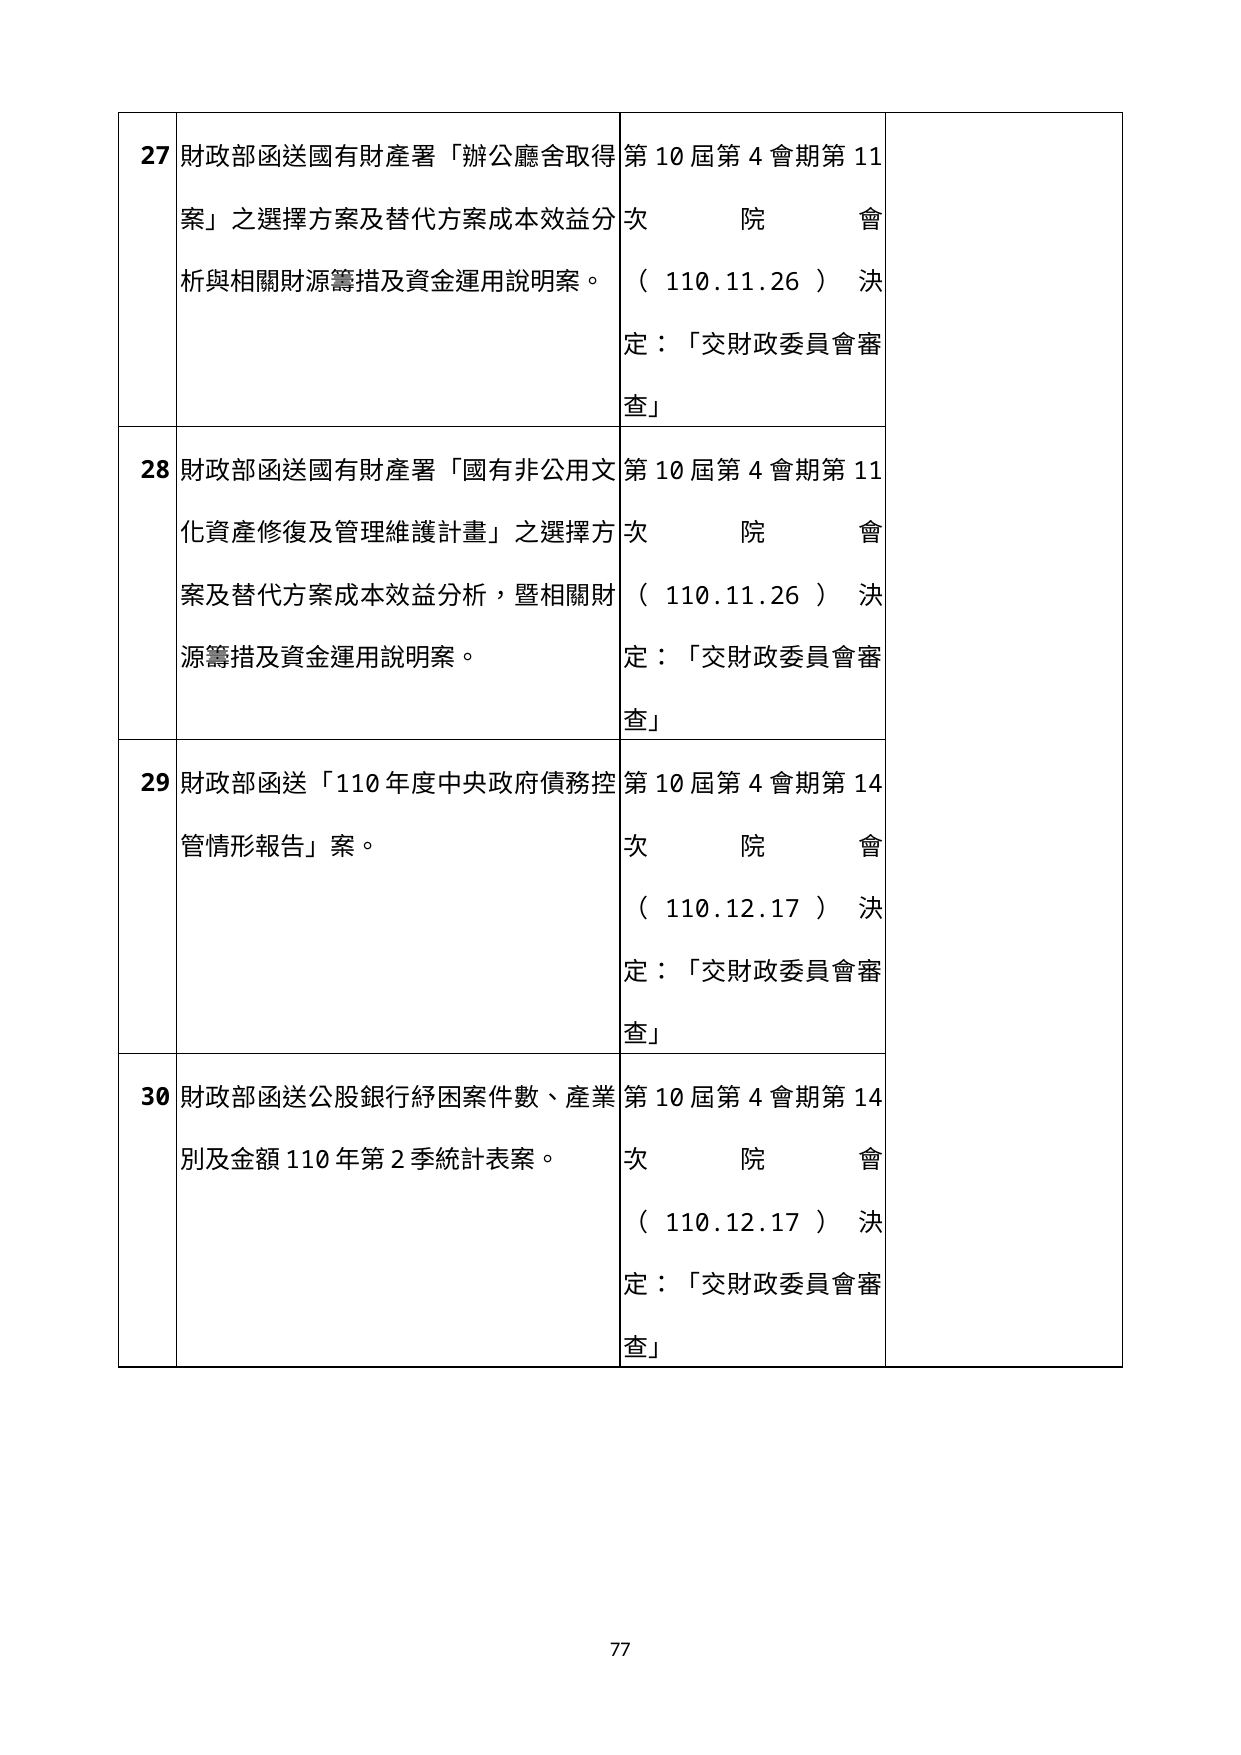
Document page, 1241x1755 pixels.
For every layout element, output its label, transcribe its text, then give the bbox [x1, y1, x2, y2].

table_cell 財政部函送公股銀行紓困案件數、產業別及金額110年第2季統計表案。 [177, 1054, 619, 1366]
table_cell [886, 113, 1122, 1366]
table_cell 第10屆第4會期第11次院會（110.11.26）決定：「交財政委員會審查」 [621, 113, 885, 426]
table_cell [119, 427, 176, 739]
table_cell 財政部函送國有財產署「辦公廳舍取得案」之選擇方案及替代方案成本效益分析與相關財源籌措及資金運用說明案。 [177, 113, 619, 426]
table_cell 第10屆第4會期第11次院會（110.11.26）決定：「交財政委員會審查」 [621, 427, 885, 739]
table_cell [119, 740, 176, 1053]
table_cell [119, 1054, 176, 1366]
table_cell [119, 113, 176, 426]
table_cell 第10屆第4會期第14次院會（110.12.17）決定：「交財政委員會審查」 [621, 740, 885, 1053]
table_cell 財政部函送國有財產署「國有非公用文化資產修復及管理維護計畫」之選擇方案及替代方案成本效益分析，暨相關財源籌措及資金運用說明案。 [177, 427, 619, 739]
table_cell 第10屆第4會期第14次院會（110.12.17）決定：「交財政委員會審查」 [621, 1054, 885, 1366]
table_cell 財政部函送「110年度中央政府債務控管情形報告」案。 [177, 740, 619, 1053]
